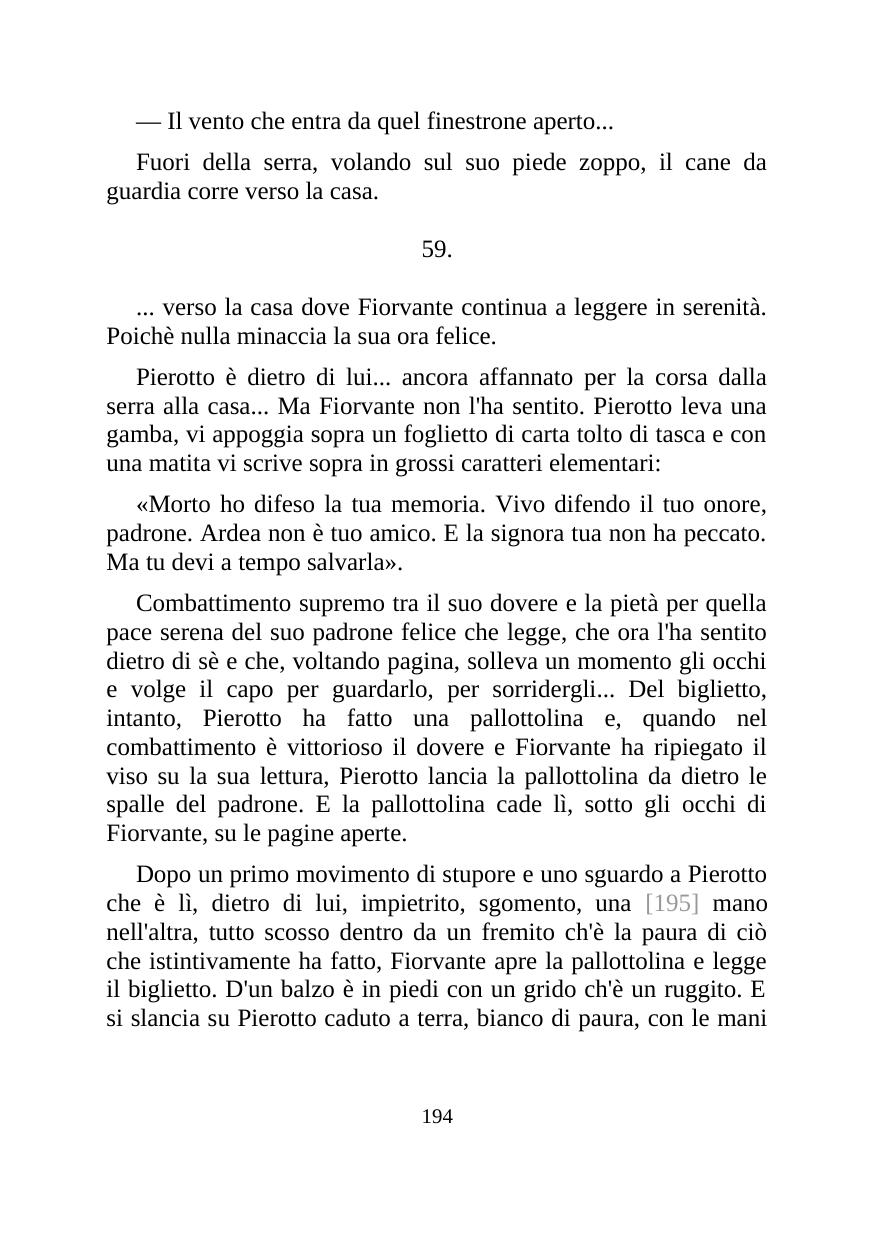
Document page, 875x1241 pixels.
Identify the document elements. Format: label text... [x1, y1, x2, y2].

subtitle 59. [106, 234, 768, 263]
text Fuori della serra, volando sul suo piede zoppo, il cane da guardia corre verso la casa. [106, 147, 768, 205]
text Dopo un primo movimento di stupore e uno sguardo a Pierotto che è lì, dietro di lui, impietrito, sgomento, una [195] mano nell'altra, tutto scosso dentro da un fremito ch'è la paura di ciò che istintivamente ha fatto, Fiorvante apre la pallottolina e legge il biglietto. D'un balzo è in piedi con un grido ch'è un ruggito. E si slancia su Pierotto caduto a terra, bianco di paura, con le mani [106, 859, 768, 1032]
text «Morto ho difeso la tua memoria. Vivo difendo il tuo onore, padrone. Ardea non è tuo amico. E la signora tua non ha peccato. Ma tu devi a tempo salvarla». [106, 489, 768, 576]
text Pierotto è dietro di lui... ancora affannato per la corsa dalla serra alla casa... Ma Fiorvante non l'ha sentito. Pierotto leva una gamba, vi appoggia sopra un foglietto di carta tolto di tasca e con una matita vi scrive sopra in grossi caratteri elementari: [106, 362, 768, 477]
text ... verso la casa dove Fiorvante continua a leggere in serenità. Poichè nulla minaccia la sua ora felice. [106, 292, 768, 349]
text — Il vento che entra da quel finestrone aperto... [106, 106, 768, 135]
text Combattimento supremo tra il suo dovere e la pietà per quella pace serena del suo padrone felice che legge, che ora l'ha sentito dietro di sè e che, voltando pagina, solleva un momento gli occhi e volge il capo per guardarlo, per sorridergli... Del biglietto, intanto, Pierotto ha fatto una pallottolina e, quando nel combattimento è vittorioso il dovere e Fiorvante ha ripiegato il viso su la sua lettura, Pierotto lancia la pallottolina da dietro le spalle del padrone. E la pallottolina cade lì, sotto gli occhi di Fiorvante, su le pagine aperte. [106, 588, 768, 847]
